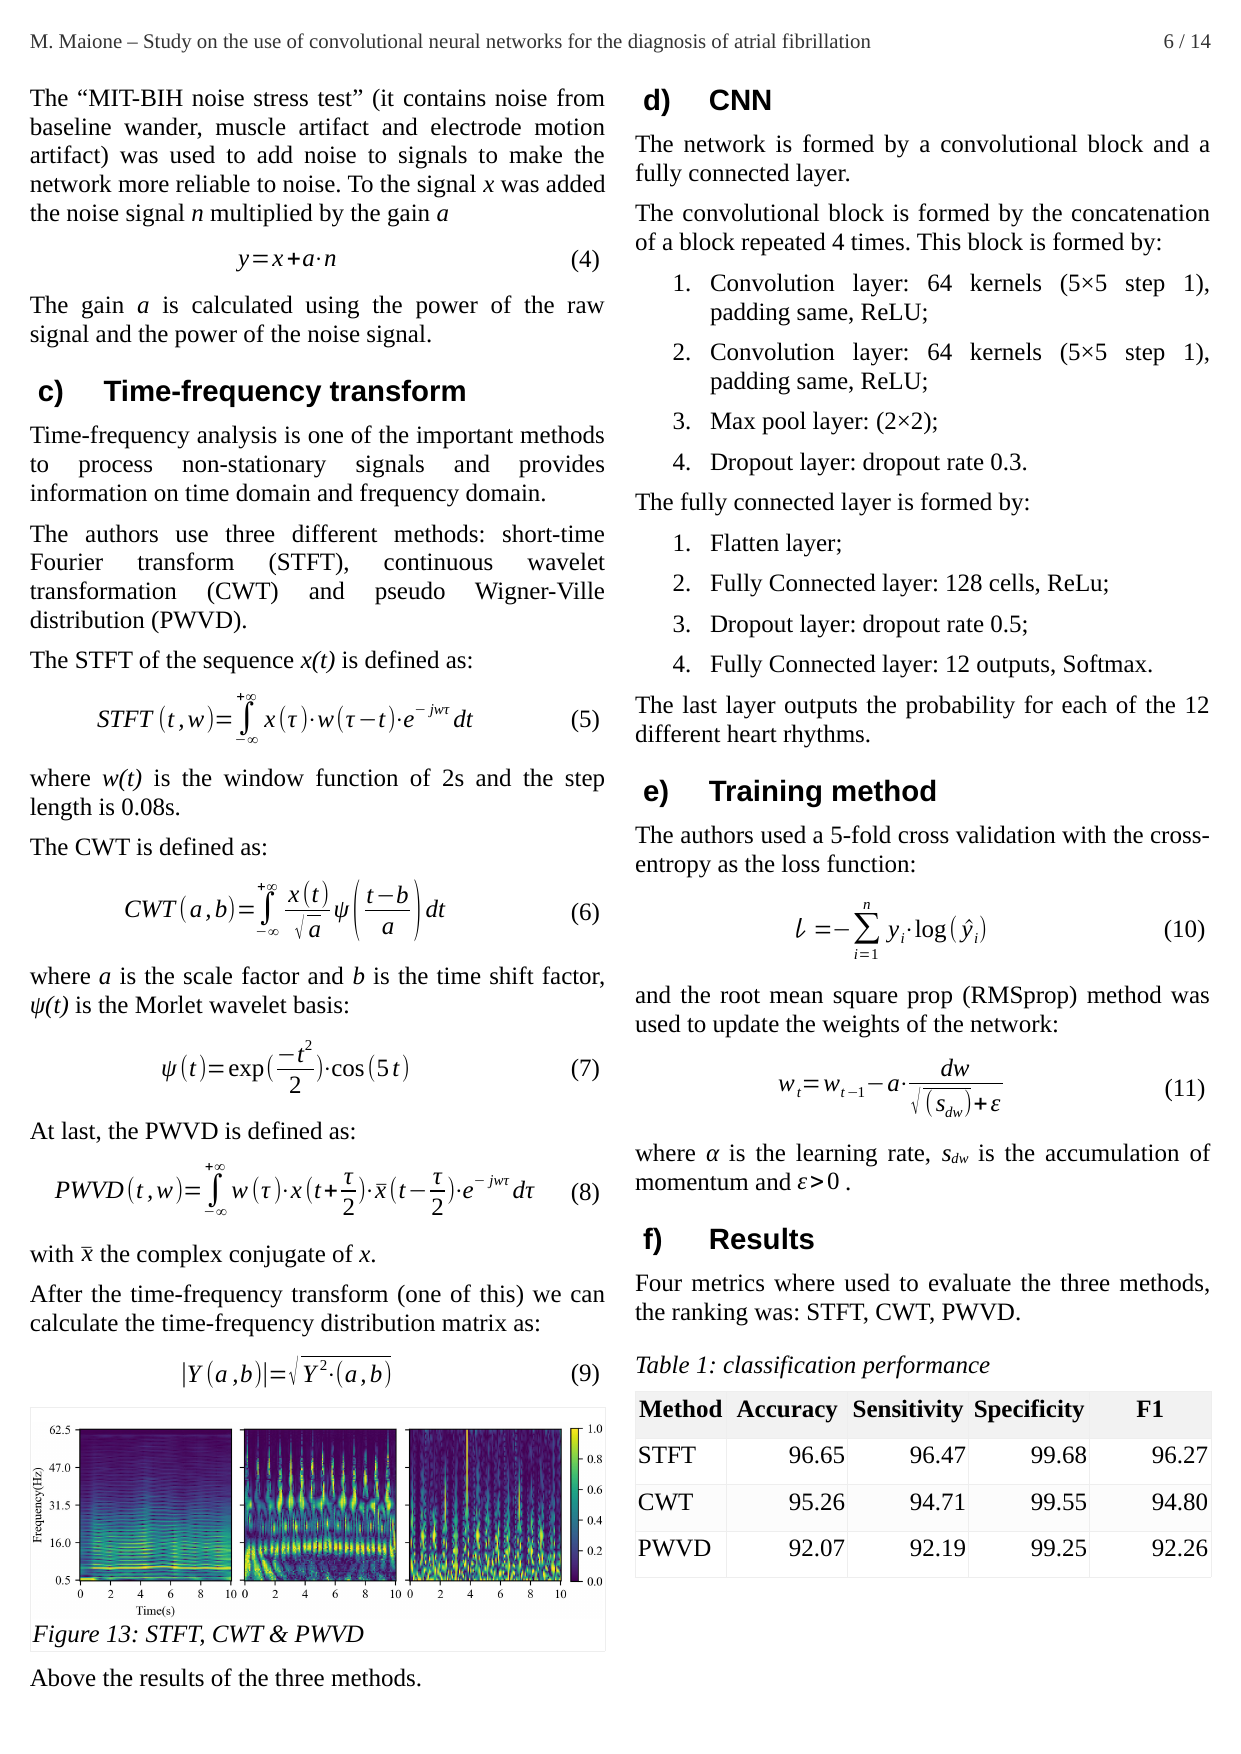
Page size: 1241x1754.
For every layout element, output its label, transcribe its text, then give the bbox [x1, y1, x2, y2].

text Figure 13: STFT, CWT & PWVD [32, 1619, 602, 1648]
text Time-frequency analysis is one of the important methods to process non-stationary signals and provides information on time domain and frequency domain. [29, 421, 605, 507]
text The “MIT-BIH noise stress test” (it contains noise from baseline wander, muscle artifact and electrode motion artifact) was used to add noise to signals to make the network more reliable to noise. To the signal x was added the noise signal n multiplied by the gain a [29, 83, 605, 227]
text and the root mean square prop (RMSprop) method was used to update the weights of the network: [635, 980, 1211, 1037]
list Convolution layer: 64 kernels (5×5 step 1), padding same, ReLU; [672, 337, 1211, 394]
text The convolutional block is formed by the concatenation of a block repeated 4 times. This block is formed by: [635, 198, 1211, 256]
table_header (10) [1147, 889, 1211, 980]
text where a is the scale factor and b is the time shift factor, ψ(t) is the Morlet wavelet basis: [29, 961, 605, 1018]
table_cell 96.65 [727, 1439, 847, 1484]
list Convolution layer: 64 kernels (5×5 step 1), padding same, ReLU; [672, 268, 1211, 325]
table_cell 96.47 [848, 1439, 968, 1484]
table_header (7) [541, 1030, 605, 1116]
table_header Sensitivity [848, 1392, 968, 1438]
text Above the results of the three methods. [29, 1663, 605, 1691]
table_cell STFT [636, 1439, 726, 1484]
table_cell 96.27 [1090, 1439, 1211, 1484]
table_cell CWT [636, 1485, 726, 1531]
table_header (9) [541, 1349, 605, 1407]
text The network is formed by a convolutional block and a fully connected layer. [635, 129, 1211, 187]
table_cell 94.71 [848, 1485, 968, 1531]
table_header [635, 1049, 1147, 1138]
text withthe complex conjugate of x. [29, 1239, 605, 1267]
text At last, the PWVD is defined as: [29, 1116, 605, 1145]
list Fully Connected layer: 128 cells, ReLu; [672, 568, 1211, 597]
table_cell 92.19 [848, 1532, 968, 1577]
list Max pool layer: (2×2); [672, 406, 1211, 435]
table_header Accuracy [727, 1392, 847, 1438]
list Dropout layer: dropout rate 0.3. [672, 447, 1211, 476]
text The fully connected layer is formed by: [635, 487, 1211, 516]
list Fully Connected layer: 12 outputs, Softmax. [672, 649, 1211, 678]
table_header (8) [541, 1157, 605, 1239]
table_cell 92.26 [1090, 1532, 1211, 1577]
table_header [30, 873, 541, 961]
text After the time-frequency transform (one of this) we can calculate the time-frequency distribution matrix as: [29, 1279, 605, 1337]
picture [32, 1422, 603, 1619]
table_header (6) [541, 873, 605, 961]
table_cell 94.80 [1090, 1485, 1211, 1531]
table_header [30, 1030, 541, 1116]
text Table 1: classification performance [635, 1350, 1211, 1379]
list Dropout layer: dropout rate 0.5; [672, 609, 1211, 638]
subtitle Training method [635, 774, 1211, 808]
table_header Specificity [969, 1392, 1089, 1438]
text The STFT of the sequence x(t) is defined as: [29, 645, 605, 674]
text Four metrics where used to evaluate the three methods, the ranking was: STFT, CWT, PWVD. [635, 1268, 1211, 1326]
text where w(t) is the window function of 2s and the step length is 0.08s. [29, 763, 605, 820]
text where α is the learning rate, sdw is the accumulation of momentum and. [635, 1138, 1211, 1196]
text The CWT is defined as: [29, 832, 605, 861]
table_header [30, 239, 541, 291]
text The last layer outputs the probability for each of the 12 different heart rhythms. [635, 690, 1211, 747]
table_header [30, 1349, 541, 1407]
table_cell PWVD [636, 1532, 726, 1577]
table_cell 99.25 [969, 1532, 1089, 1577]
text The gain a is calculated using the power of the raw signal and the power of the noise signal. [29, 291, 605, 348]
table_header [635, 889, 1147, 980]
table_header (5) [541, 686, 605, 763]
list Flatten layer; [672, 528, 1211, 557]
table_cell 99.55 [969, 1485, 1089, 1531]
table_header (4) [541, 239, 605, 291]
text The authors used a 5-fold cross validation with the cross-entropy as the loss function: [635, 820, 1211, 878]
subtitle Results [635, 1222, 1211, 1256]
table_cell 92.07 [727, 1532, 847, 1577]
subtitle CNN [635, 83, 1211, 117]
table_cell 95.26 [727, 1485, 847, 1531]
table_header (11) [1147, 1049, 1211, 1138]
table_header F1 [1090, 1392, 1211, 1438]
table_header [30, 686, 541, 763]
text The authors use three different methods: short-time Fourier transform (STFT), continuous wavelet transformation (CWT) and pseudo Wigner-Ville distribution (PWVD). [29, 519, 605, 634]
subtitle Time-frequency transform [29, 374, 605, 408]
table_cell 99.68 [969, 1439, 1089, 1484]
table_header [30, 1157, 541, 1239]
table_header Method [636, 1392, 726, 1438]
